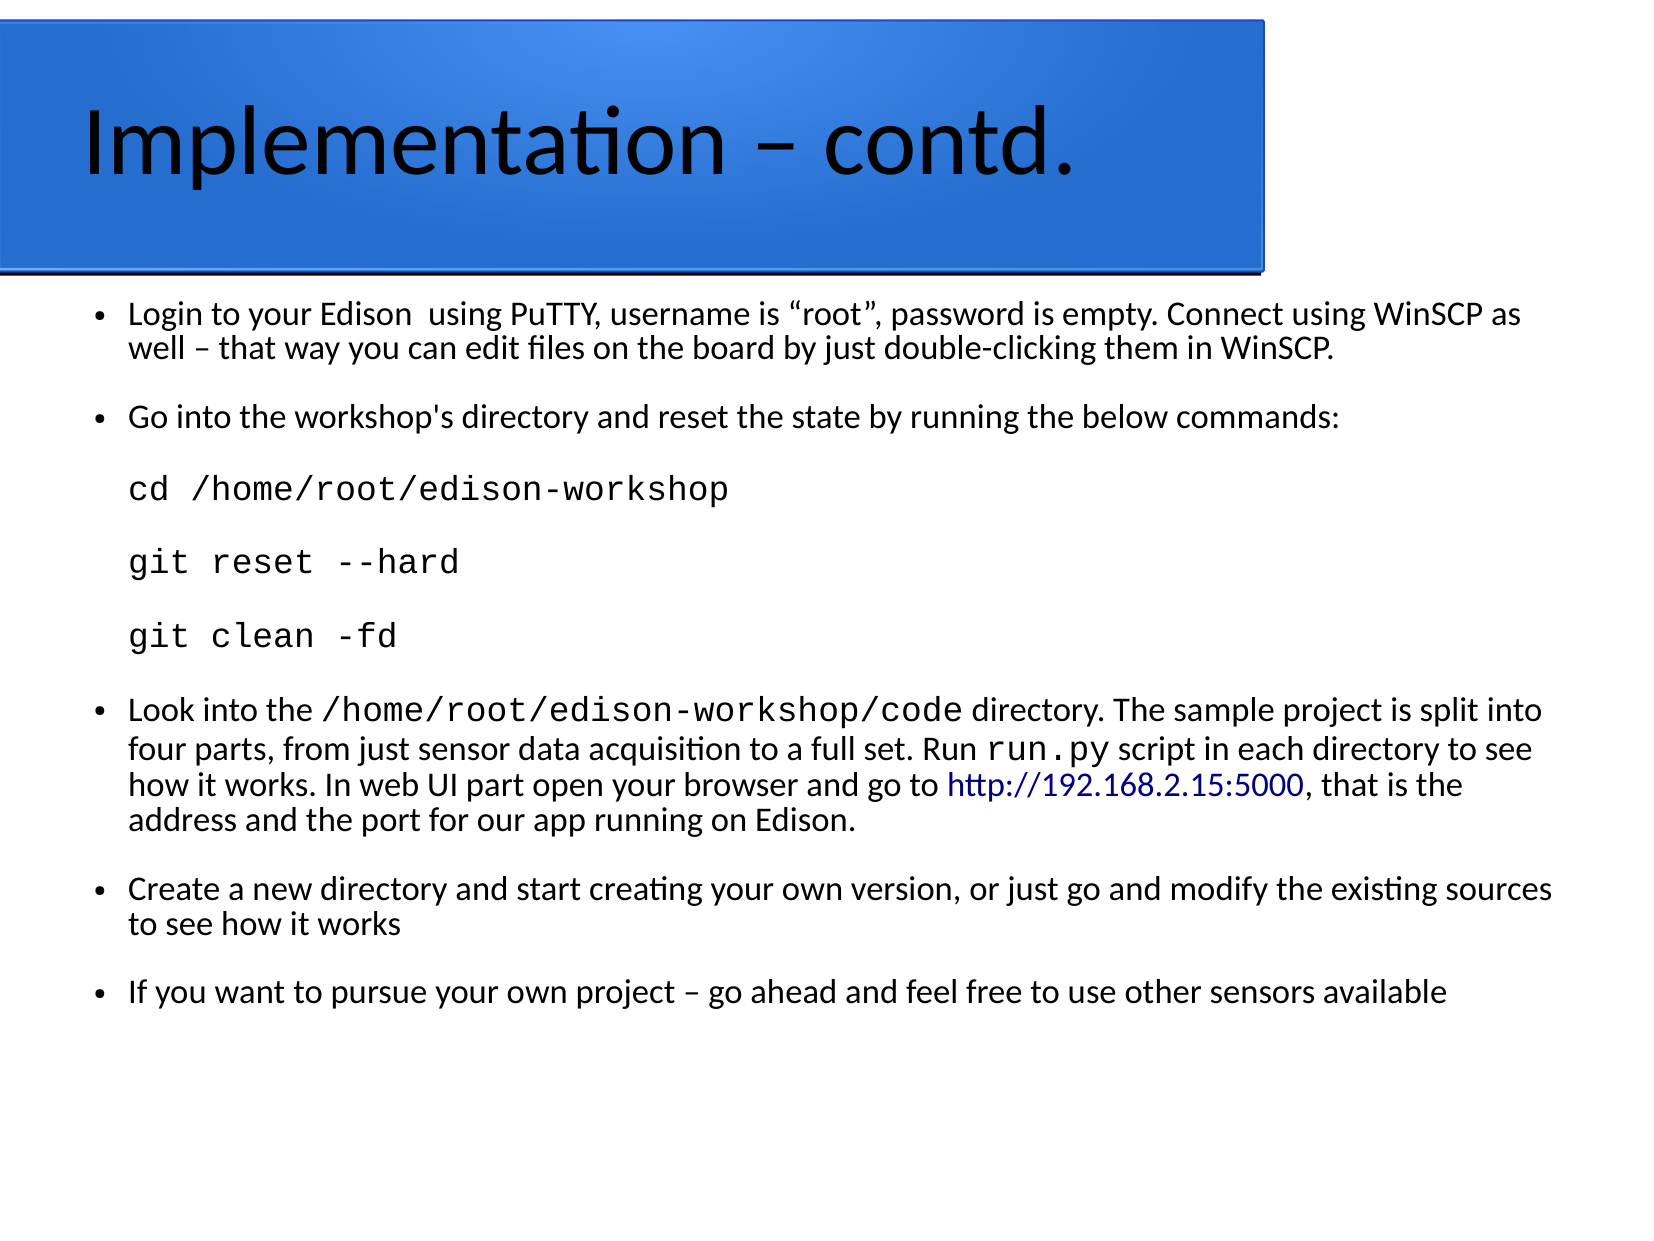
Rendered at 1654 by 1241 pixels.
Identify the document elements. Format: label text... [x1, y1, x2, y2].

list Login to your Edison using PuTTY, username is “root”, password is empty. Connect using WinSCP as well – that way you can edit files on the board by just double-clicking them in WinSCP. Go into the workshop's directory and reset the state by running the below commands: cd /home/root/edison-workshop git reset --hard git clean -fd Look into the /home/root/edison-workshop/code directory. The sample project is split into four parts, from just sensor data acquisition to a full set. Run run.py script in each directory to see how it works. In web UI part open your browser and go to http://192.168.2.15:5000, that is the address and the port for our app running on Edison. Create a new directory and start creating your own version, or just go and modify the existing sources to see how it works If you want to pursue your own project – go ahead and feel free to use other sensors available [82, 299, 1571, 1019]
title Implementation – contd. [82, 47, 1235, 252]
